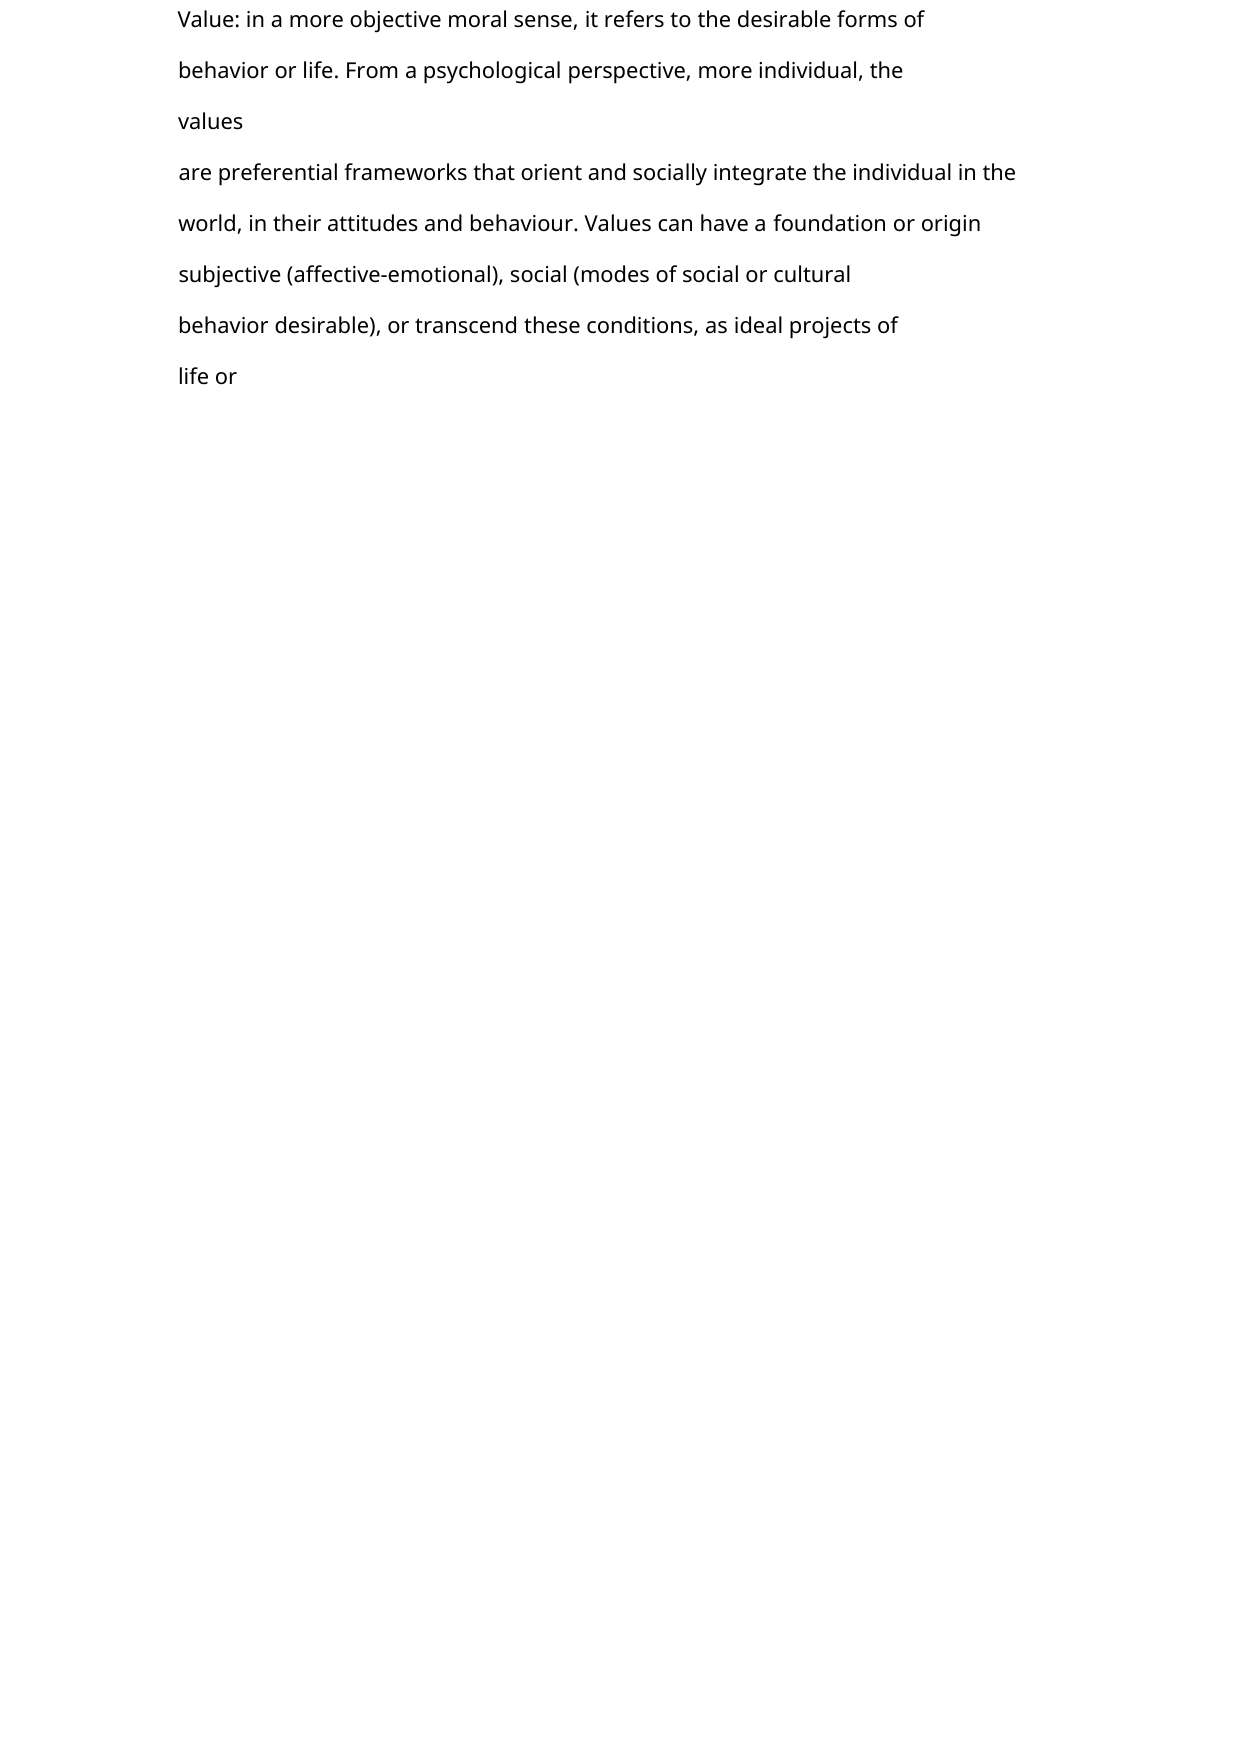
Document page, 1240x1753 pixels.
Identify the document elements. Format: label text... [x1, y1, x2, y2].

text subjective (affective-emotional), social (modes of social or cultural behavior desirable), or transcend these conditions, as ideal projects of life or [178, 259, 907, 391]
text Value: in a more objective moral sense, it refers to the desirable forms of behavior or life. From a psychological perspective, more individual, the values [177, 4, 952, 136]
text are preferential frameworks that orient and socially integrate the individual in the world, in their attitudes and behaviour. Values can have a foundation or origin [178, 157, 1019, 238]
